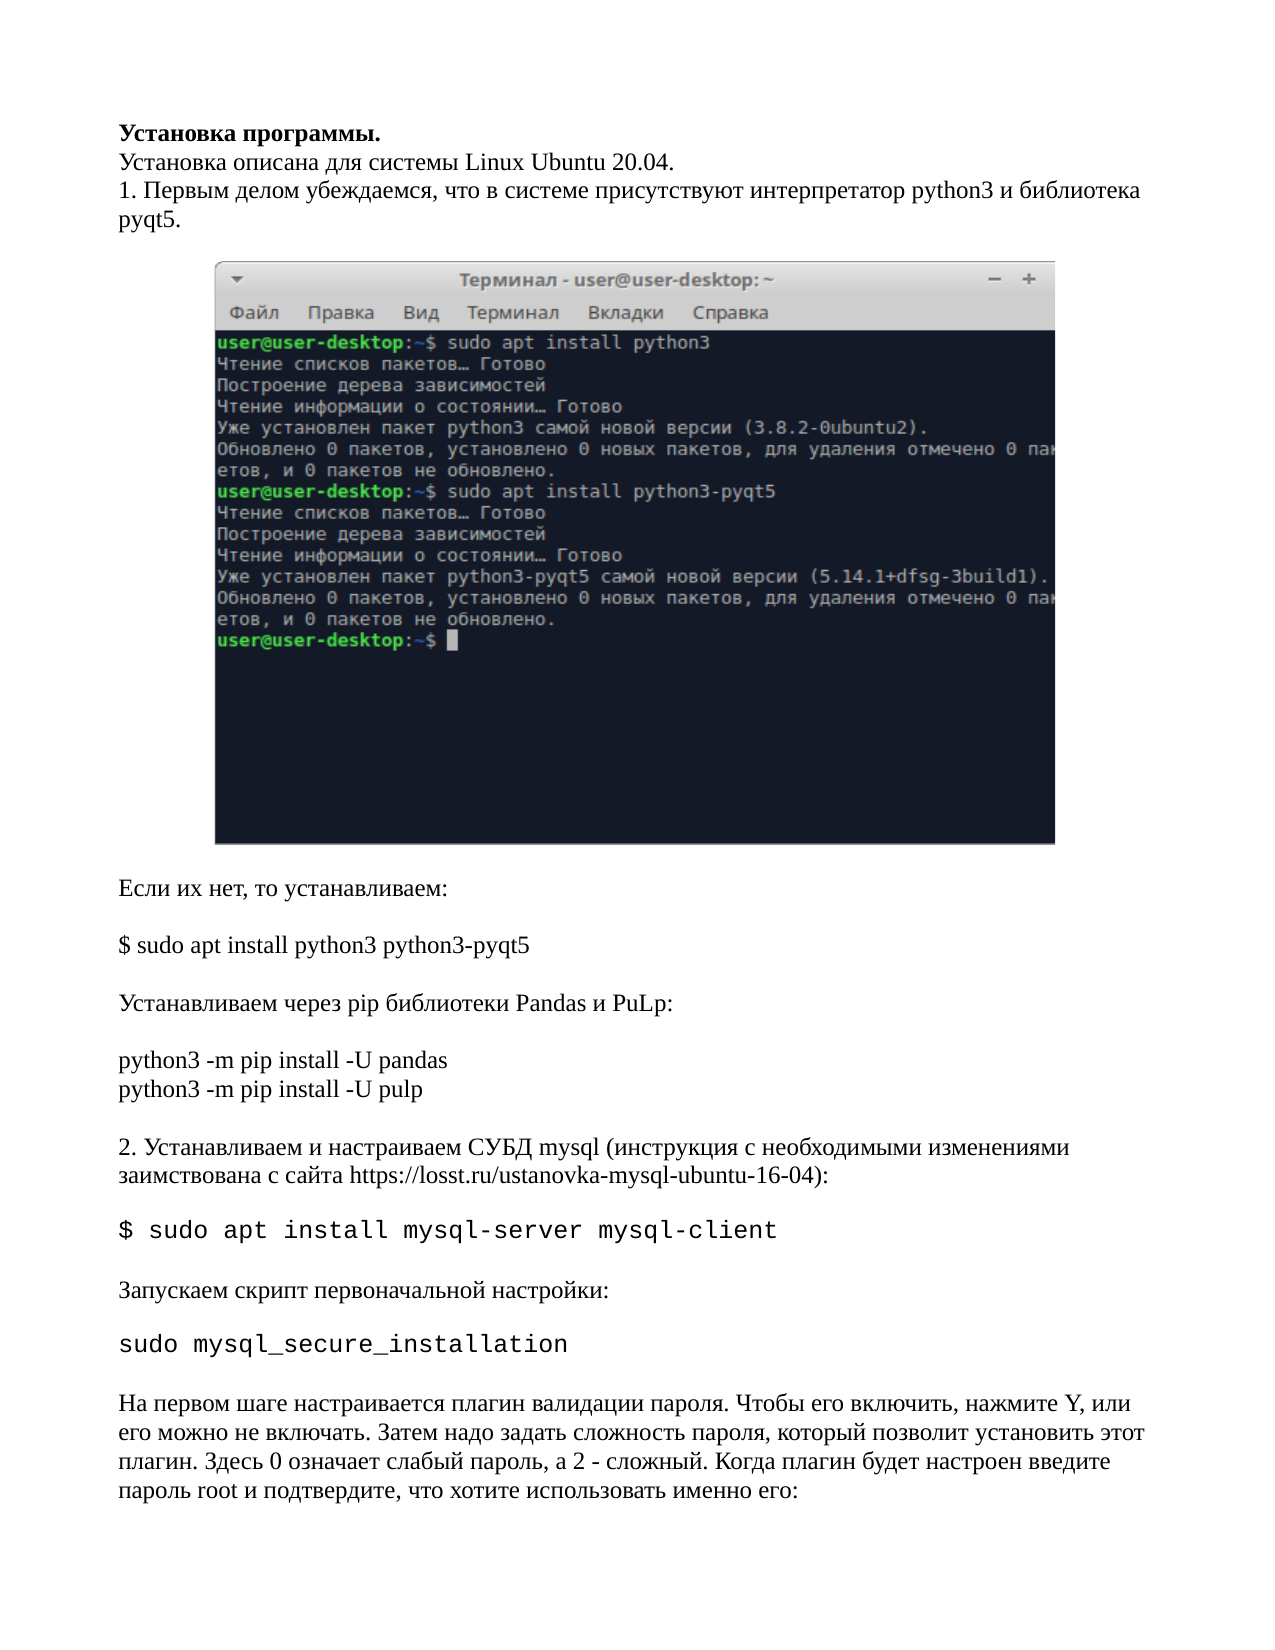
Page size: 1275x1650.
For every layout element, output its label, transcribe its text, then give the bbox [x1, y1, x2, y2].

text Если их нет, то устанавливаем: [118, 873, 1152, 902]
text 2. Устанавливаем и настраиваем СУБД mysql (инструкция с необходимыми изменениями заимствована с сайта https://losst.ru/ustanovka-mysql-ubuntu-16-04): [118, 1132, 1152, 1189]
text На первом шаге настраивается плагин валидации пароля. Чтобы его включить, нажмите Y, или его можно не включать. Затем надо задать сложность пароля, который позволит установить этот плагин. Здесь 0 означает слабый пароль, а 2 - сложный. Когда плагин будет настроен введите пароль root и подтвердите, что хотите использовать именно его: [118, 1388, 1152, 1503]
text sudo mysql_secure_installation [118, 1332, 1152, 1360]
text Установка программы. [118, 118, 1152, 147]
text 1. Первым делом убеждаемся, что в системе присутствуют интерпретатор python3 и библиотека pyqt5. [118, 176, 1152, 233]
text $ sudo apt install mysql-server mysql-client [118, 1218, 1152, 1246]
text Устанавливаем через pip библиотеки Pandas и PuLp: [118, 988, 1152, 1017]
picture [214, 261, 1055, 845]
text $ sudo apt install python3 python3-pyqt5 [118, 931, 1152, 959]
text python3 -m pip install -U pulp [118, 1074, 1152, 1103]
text Установка описана для системы Linux Ubuntu 20.04. [118, 147, 1152, 176]
text python3 -m pip install -U pandas [118, 1046, 1152, 1074]
text Запускаем скрипт первоначальной настройки: [118, 1275, 1152, 1303]
